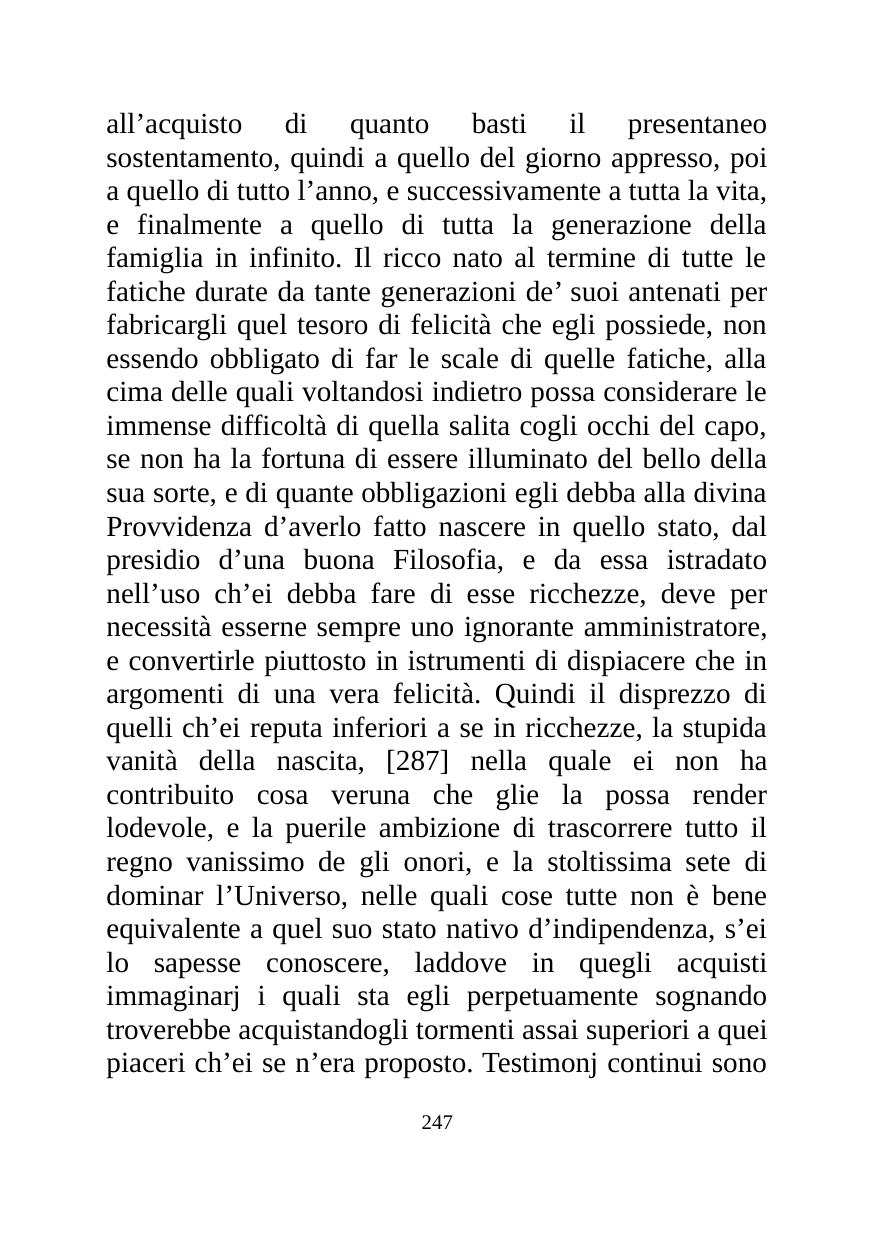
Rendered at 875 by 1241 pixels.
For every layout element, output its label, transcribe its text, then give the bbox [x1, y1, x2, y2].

text all’acquisto di quanto basti il presentaneo sostentamento, quindi a quello del giorno appresso, poi a quello di tutto l’anno, e successivamente a tutta la vita, e finalmente a quello di tutta la generazione della famiglia in infinito. Il ricco nato al termine di tutte le fatiche durate da tante generazioni de’ suoi antenati per fabricargli quel tesoro di felicità che egli possiede, non essendo obbligato di far le scale di quelle fatiche, alla cima delle quali voltandosi indietro possa considerare le immense difficoltà di quella salita cogli occhi del capo, se non ha la fortuna di essere illuminato del bello della sua sorte, e di quante obbligazioni egli debba alla divina Provvidenza d’averlo fatto nascere in quello stato, dal presidio d’una buona Filosofia, e da essa istradato nell’uso ch’ei debba fare di esse ricchezze, deve per necessità esserne sempre uno ignorante amministratore, e convertirle piuttosto in istrumenti di dispiacere che in argomenti di una vera felicità. Quindi il disprezzo di quelli ch’ei reputa inferiori a se in ricchezze, la stupida vanità della nascita, [287] nella quale ei non ha contribuito cosa veruna che glie la possa render lodevole, e la puerile ambizione di trascorrere tutto il regno vanissimo de gli onori, e la stoltissima sete di dominar l’Universo, nelle quali cose tutte non è bene equivalente a quel suo stato nativo d’indipendenza, s’ei lo sapesse conoscere, laddove in quegli acquisti immaginarj i quali sta egli perpetuamente sognando troverebbe acquistandogli tormenti assai superiori a quei piaceri ch’ei se n’era proposto. Testimonj continui sono [106, 106, 768, 1079]
